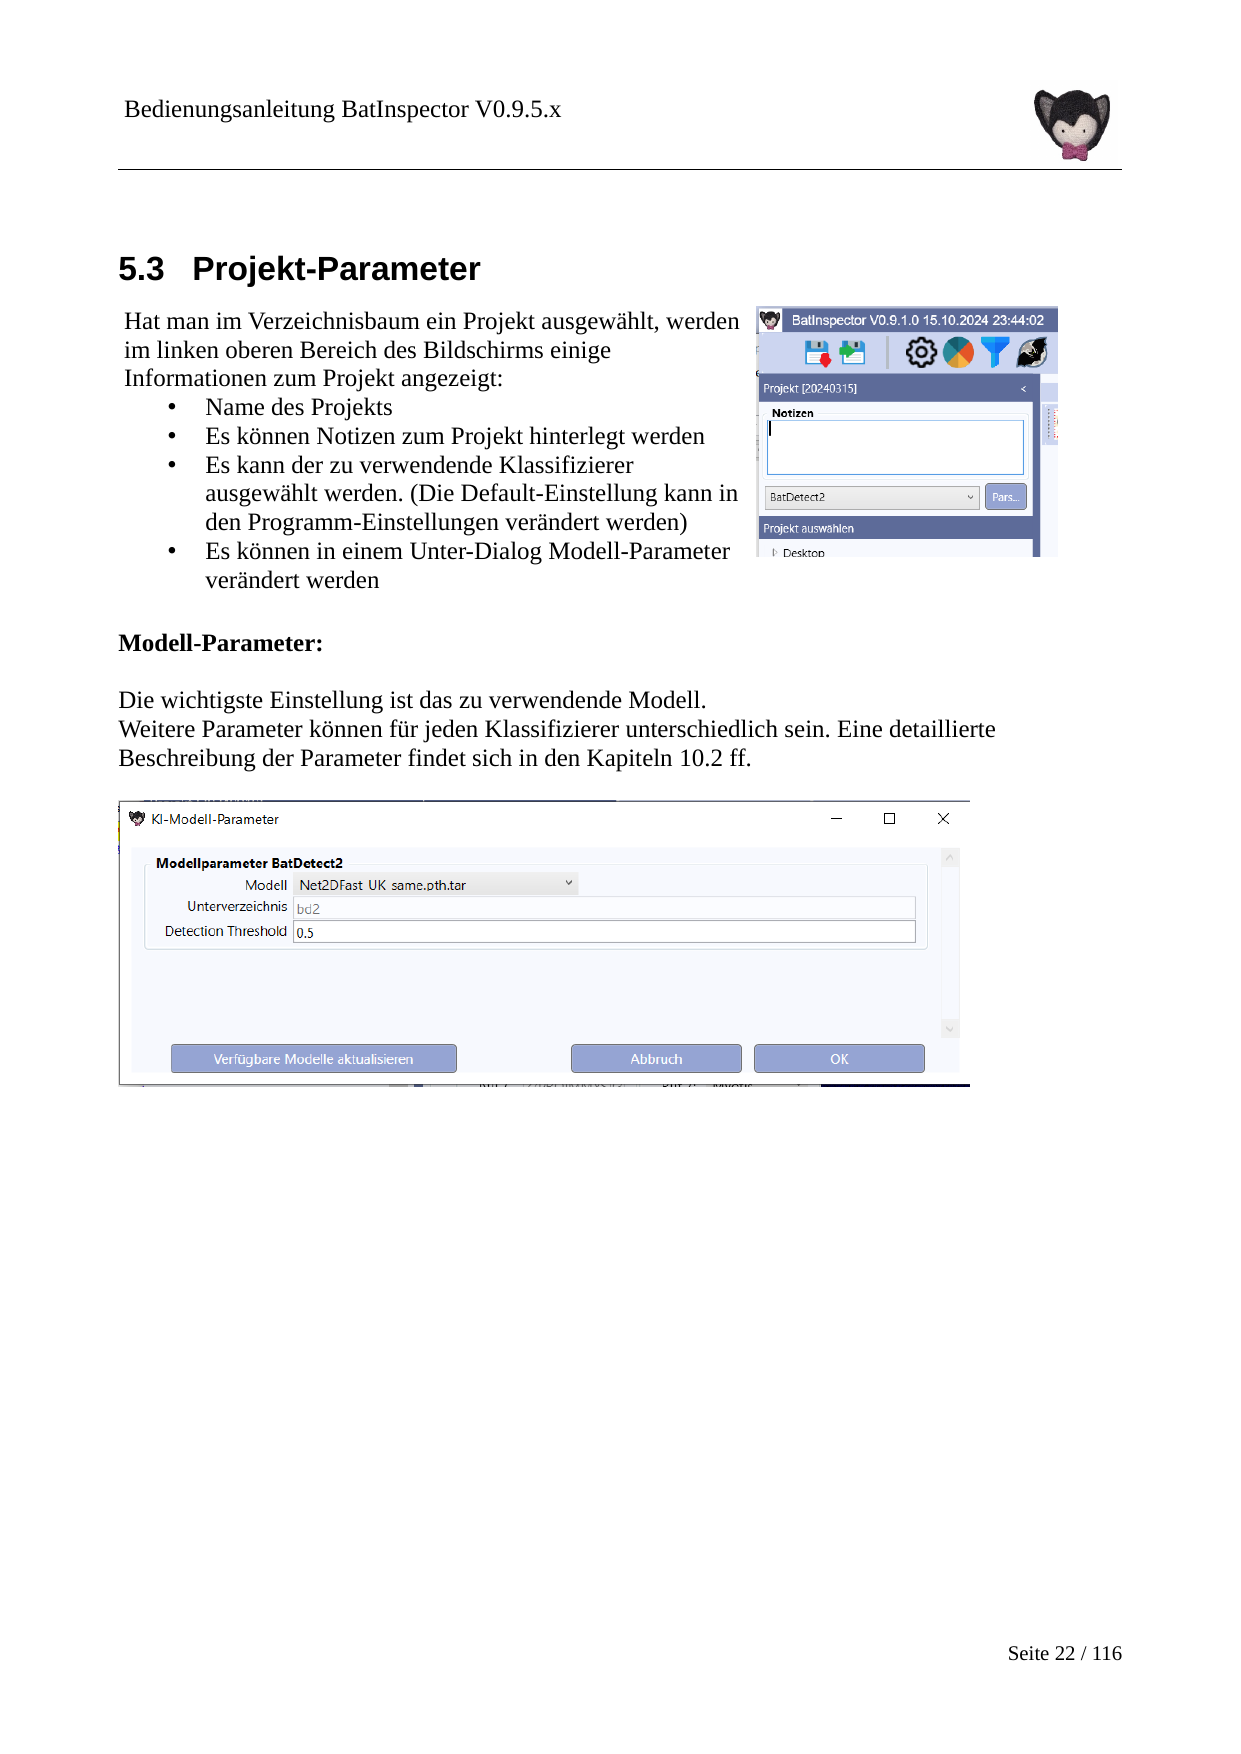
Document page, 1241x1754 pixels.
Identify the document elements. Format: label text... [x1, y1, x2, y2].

picture [1030, 80, 1119, 169]
table_header Hat man im Verzeichnisbaum ein Projekt ausgewählt, werden im linken oberen Bereich des Bildschirms einige Informationen zum Projekt angezeigt: Name des Projekts Es können Notizen zum Projekt hinterlegt werden Es kann der zu verwendende Klassifizierer ausgewählt werden. (Die Default-Einstellung kann in den Programm-Einstellungen verändert werden) Es können in einem Unter-Dialog Modell-Parameter verändert werden [118, 300, 750, 599]
picture [756, 306, 1058, 557]
subtitle Projekt-Parameter [118, 249, 1122, 288]
text Die wichtigste Einstellung ist das zu verwendende Modell. [118, 685, 1122, 714]
text Modell-Parameter: [118, 628, 1122, 657]
text Weitere Parameter können für jeden Klassifizierer unterschiedlich sein. Eine detaillierte Beschreibung der Parameter findet sich in den Kapiteln 10.2 ff. [118, 714, 1122, 772]
picture [118, 800, 970, 1087]
table_header [750, 300, 1122, 599]
